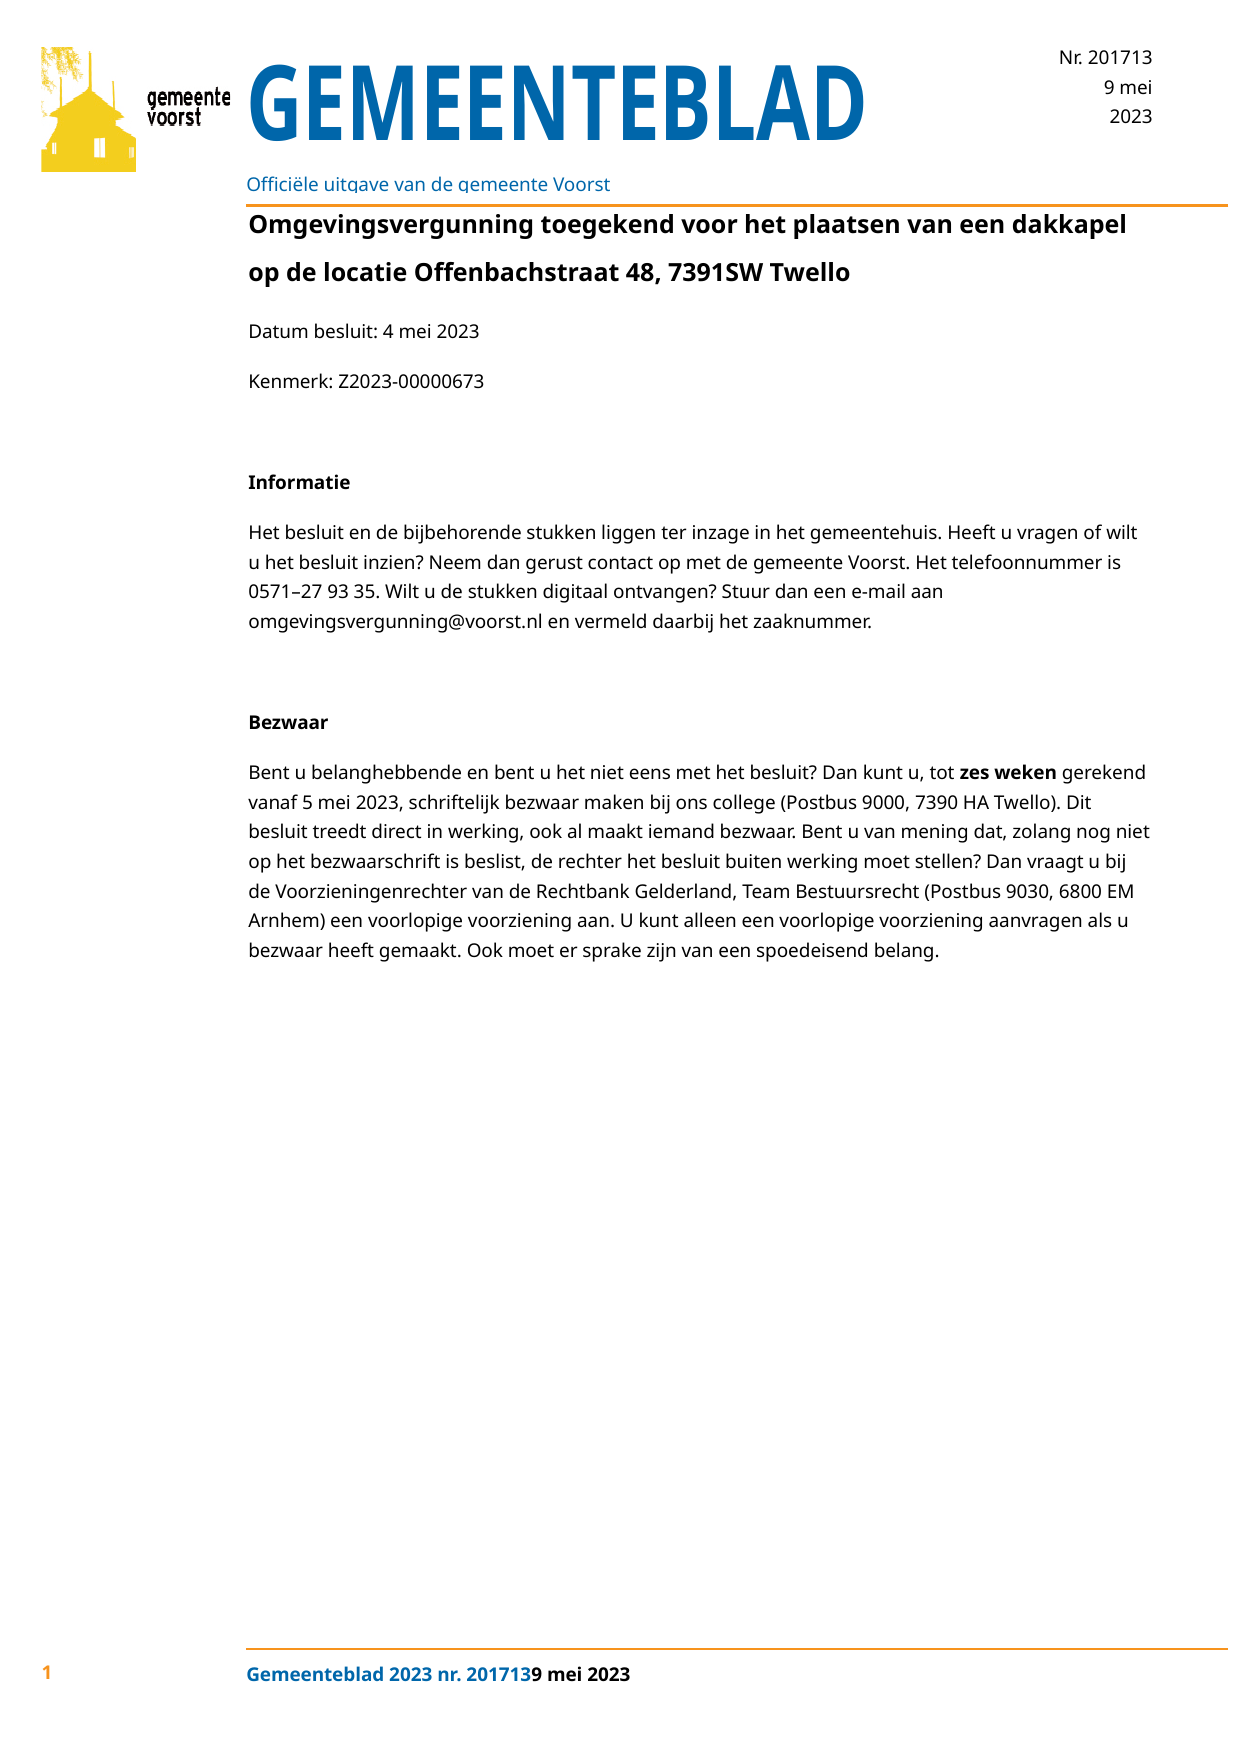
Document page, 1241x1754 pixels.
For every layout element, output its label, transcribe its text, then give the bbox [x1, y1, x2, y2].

text Omgevingsvergunning toegekend voor het plaatsen van een dakkapel op de locatie Offenbachstraat 48, 7391SW Twello [248, 207, 1152, 288]
text Het besluit en de bijbehorende stukken liggen ter inzage in het gemeentehuis. Heeft u vragen of wilt u het besluit inzien? Neem dan gerust contact op met de gemeente Voorst. Het telefoonnummer is 0571–27 93 35. Wilt u de stukken digitaal ontvangen? Stuur dan een e-mail aan omgevingsvergunning@voorst.nl en vermeld daarbij het zaaknummer. [248, 519, 1152, 634]
text Bent u belanghebbende en bent u het niet eens met het besluit? Dan kunt u, tot zes weken gerekend vanaf 5 mei 2023, schriftelijk bezwaar maken bij ons college (Postbus 9000, 7390 HA Twello). Dit besluit treedt direct in werking, ook al maakt iemand bezwaar. Bent u van mening dat, zolang nog niet op het bezwaarschrift is beslist, de rechter het besluit buiten werking moet stellen? Dan vraagt u bij de Voorzieningenrechter van de Rechtbank Gelderland, Team Bestuursrecht (Postbus 9030, 6800 EM Arnhem) een voorlopige voorziening aan. U kunt alleen een voorlopige voorziening aanvragen als u bezwaar heeft gemaakt. Ook moet er sprake zijn van een spoedeisend belang. [248, 759, 1152, 963]
text Datum besluit: 4 mei 2023 [248, 318, 1152, 344]
picture [41, 47, 231, 172]
text Informatie [248, 469, 1152, 495]
text Bezwaar [248, 709, 1152, 735]
text Kenmerk: Z2023-00000673 [248, 368, 1152, 394]
